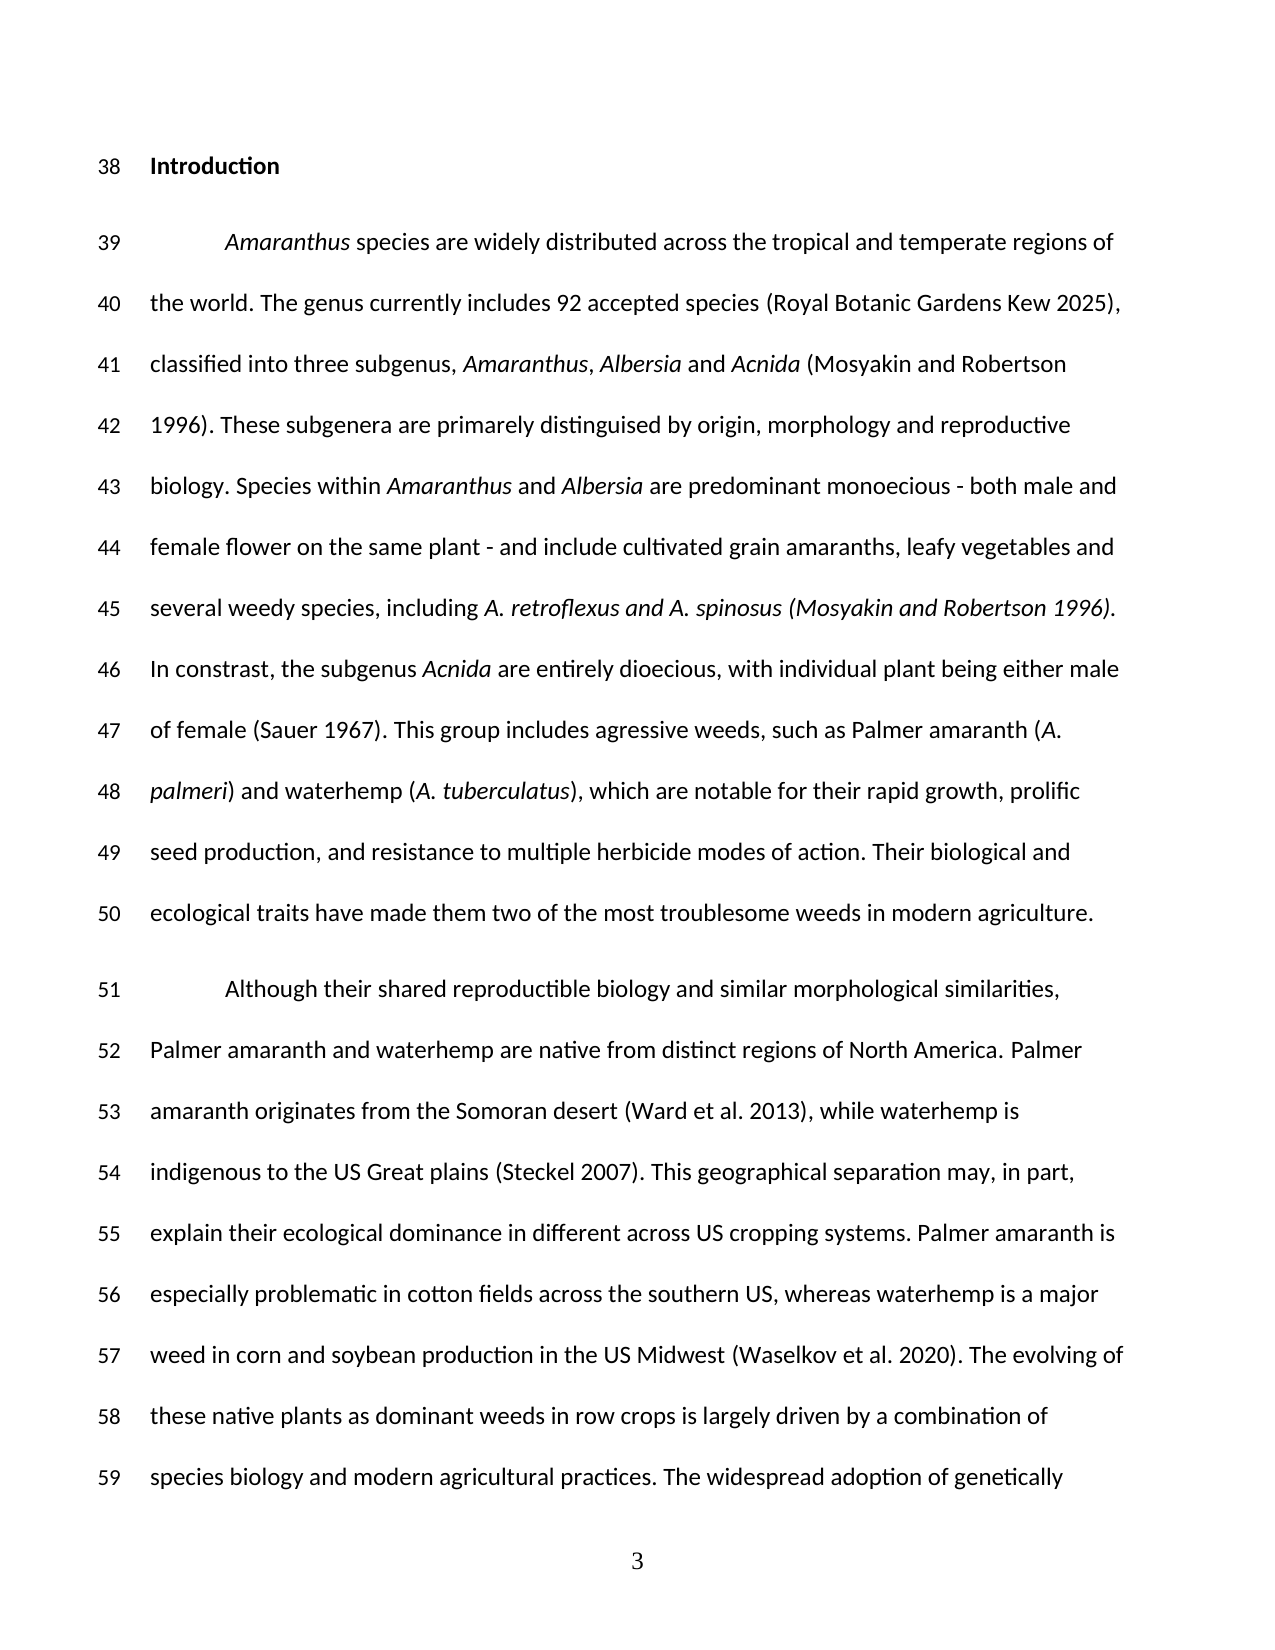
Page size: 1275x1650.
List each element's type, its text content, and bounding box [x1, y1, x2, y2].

text Introduction [150, 150, 1125, 181]
text Although their shared reproductible biology and similar morphological similarities, Palmer amaranth and waterhemp are native from distinct regions of North America. Palmer amaranth originates from the Somoran desert (Ward et al. 2013), while waterhemp is indigenous to the US Great plains (Steckel 2007). This geographical separation may, in part, explain their ecological dominance in different across US cropping systems. Palmer amaranth is especially problematic in cotton fields across the southern US, whereas waterhemp is a major weed in corn and soybean production in the US Midwest (Waselkov et al. 2020). The evolving of these native plants as dominant weeds in row crops is largely driven by a combination of species biology and modern agricultural practices. The widespread adoption of genetically [150, 973, 1125, 1492]
text Amaranthus species are widely distributed across the tropical and temperate regions of the world. The genus currently includes 92 accepted species (Royal Botanic Gardens Kew 2025), classified into three subgenus, Amaranthus, Albersia and Acnida (Mosyakin and Robertson 1996). These subgenera are primarely distinguised by origin, morphology and reproductive biology. Species within Amaranthus and Albersia are predominant monoecious - both male and female flower on the same plant - and include cultivated grain amaranths, leafy vegetables and several weedy species, including A. retroflexus and A. spinosus (Mosyakin and Robertson 1996). In constrast, the subgenus Acnida are entirely dioecious, with individual plant being either male of female (Sauer 1967). This group includes agressive weeds, such as Palmer amaranth (A. palmeri) and waterhemp (A. tuberculatus), which are notable for their rapid growth, prolific seed production, and resistance to multiple herbicide modes of action. Their biological and ecological traits have made them two of the most troublesome weeds in modern agriculture. [150, 226, 1125, 928]
